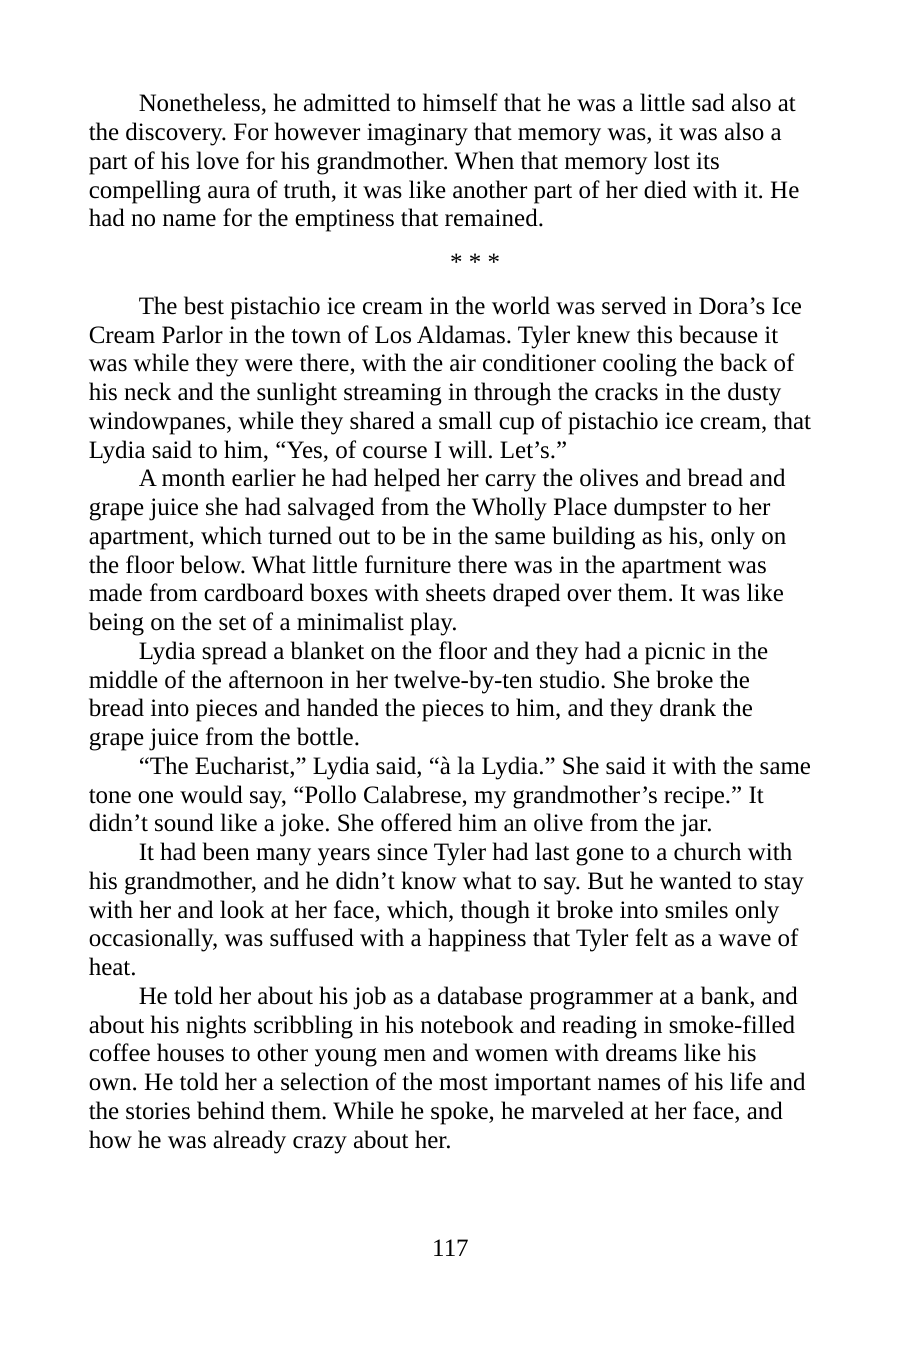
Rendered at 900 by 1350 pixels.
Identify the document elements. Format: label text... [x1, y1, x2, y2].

text Nonetheless, he admitted to himself that he was a little sad also at the discovery. For however imaginary that memory was, it was also a part of his love for his grandmother. When that memory lost its compelling aura of truth, it was like another part of her died with it. He had no name for the emptiness that remained. [88, 88, 811, 232]
text He told her about his job as a database programmer at a bank, and about his nights scribbling in his notebook and reading in smoke-filled coffee houses to other young men and women with dreams like his own. He told her a selection of the most important names of his life and the stories behind them. While he spoke, he marveled at her face, and how he was already crazy about her. [88, 981, 811, 1153]
text * * * [88, 247, 811, 276]
text It had been many years since Tyler had last gone to a church with his grandmother, and he didn’t know what to say. But he wanted to stay with her and look at her face, which, though it broke into smiles only occasionally, was suffused with a happiness that Tyler felt as a wave of heat. [88, 837, 811, 981]
text “The Eucharist,” Lydia said, “à la Lydia.” She said it with the same tone one would say, “Pollo Calabrese, my grandmother’s recipe.” It didn’t sound like a joke. She offered him an olive from the jar. [88, 751, 811, 837]
text A month earlier he had helped her carry the olives and bread and grape juice she had salvaged from the Wholly Place dumpster to her apartment, which turned out to be in the same building as his, only on the floor below. What little furniture there was in the apartment was made from cardboard boxes with sheets draped over them. It was like being on the set of a minimalist play. [88, 463, 811, 636]
text The best pistachio ice cream in the world was served in Dora’s Ice Cream Parlor in the town of Los Aldamas. Tyler knew this because it was while they were there, with the air conditioner cooling the back of his neck and the sunlight streaming in through the cracks in the dusty windowpanes, while they shared a small cup of pistachio ice cream, that Lydia said to him, “Yes, of course I will. Let’s.” [88, 291, 811, 463]
text Lydia spread a blanket on the floor and they had a picnic in the middle of the afternoon in her twelve-by-ten studio. She broke the bread into pieces and handed the pieces to him, and they drank the grape juice from the bottle. [88, 636, 811, 751]
